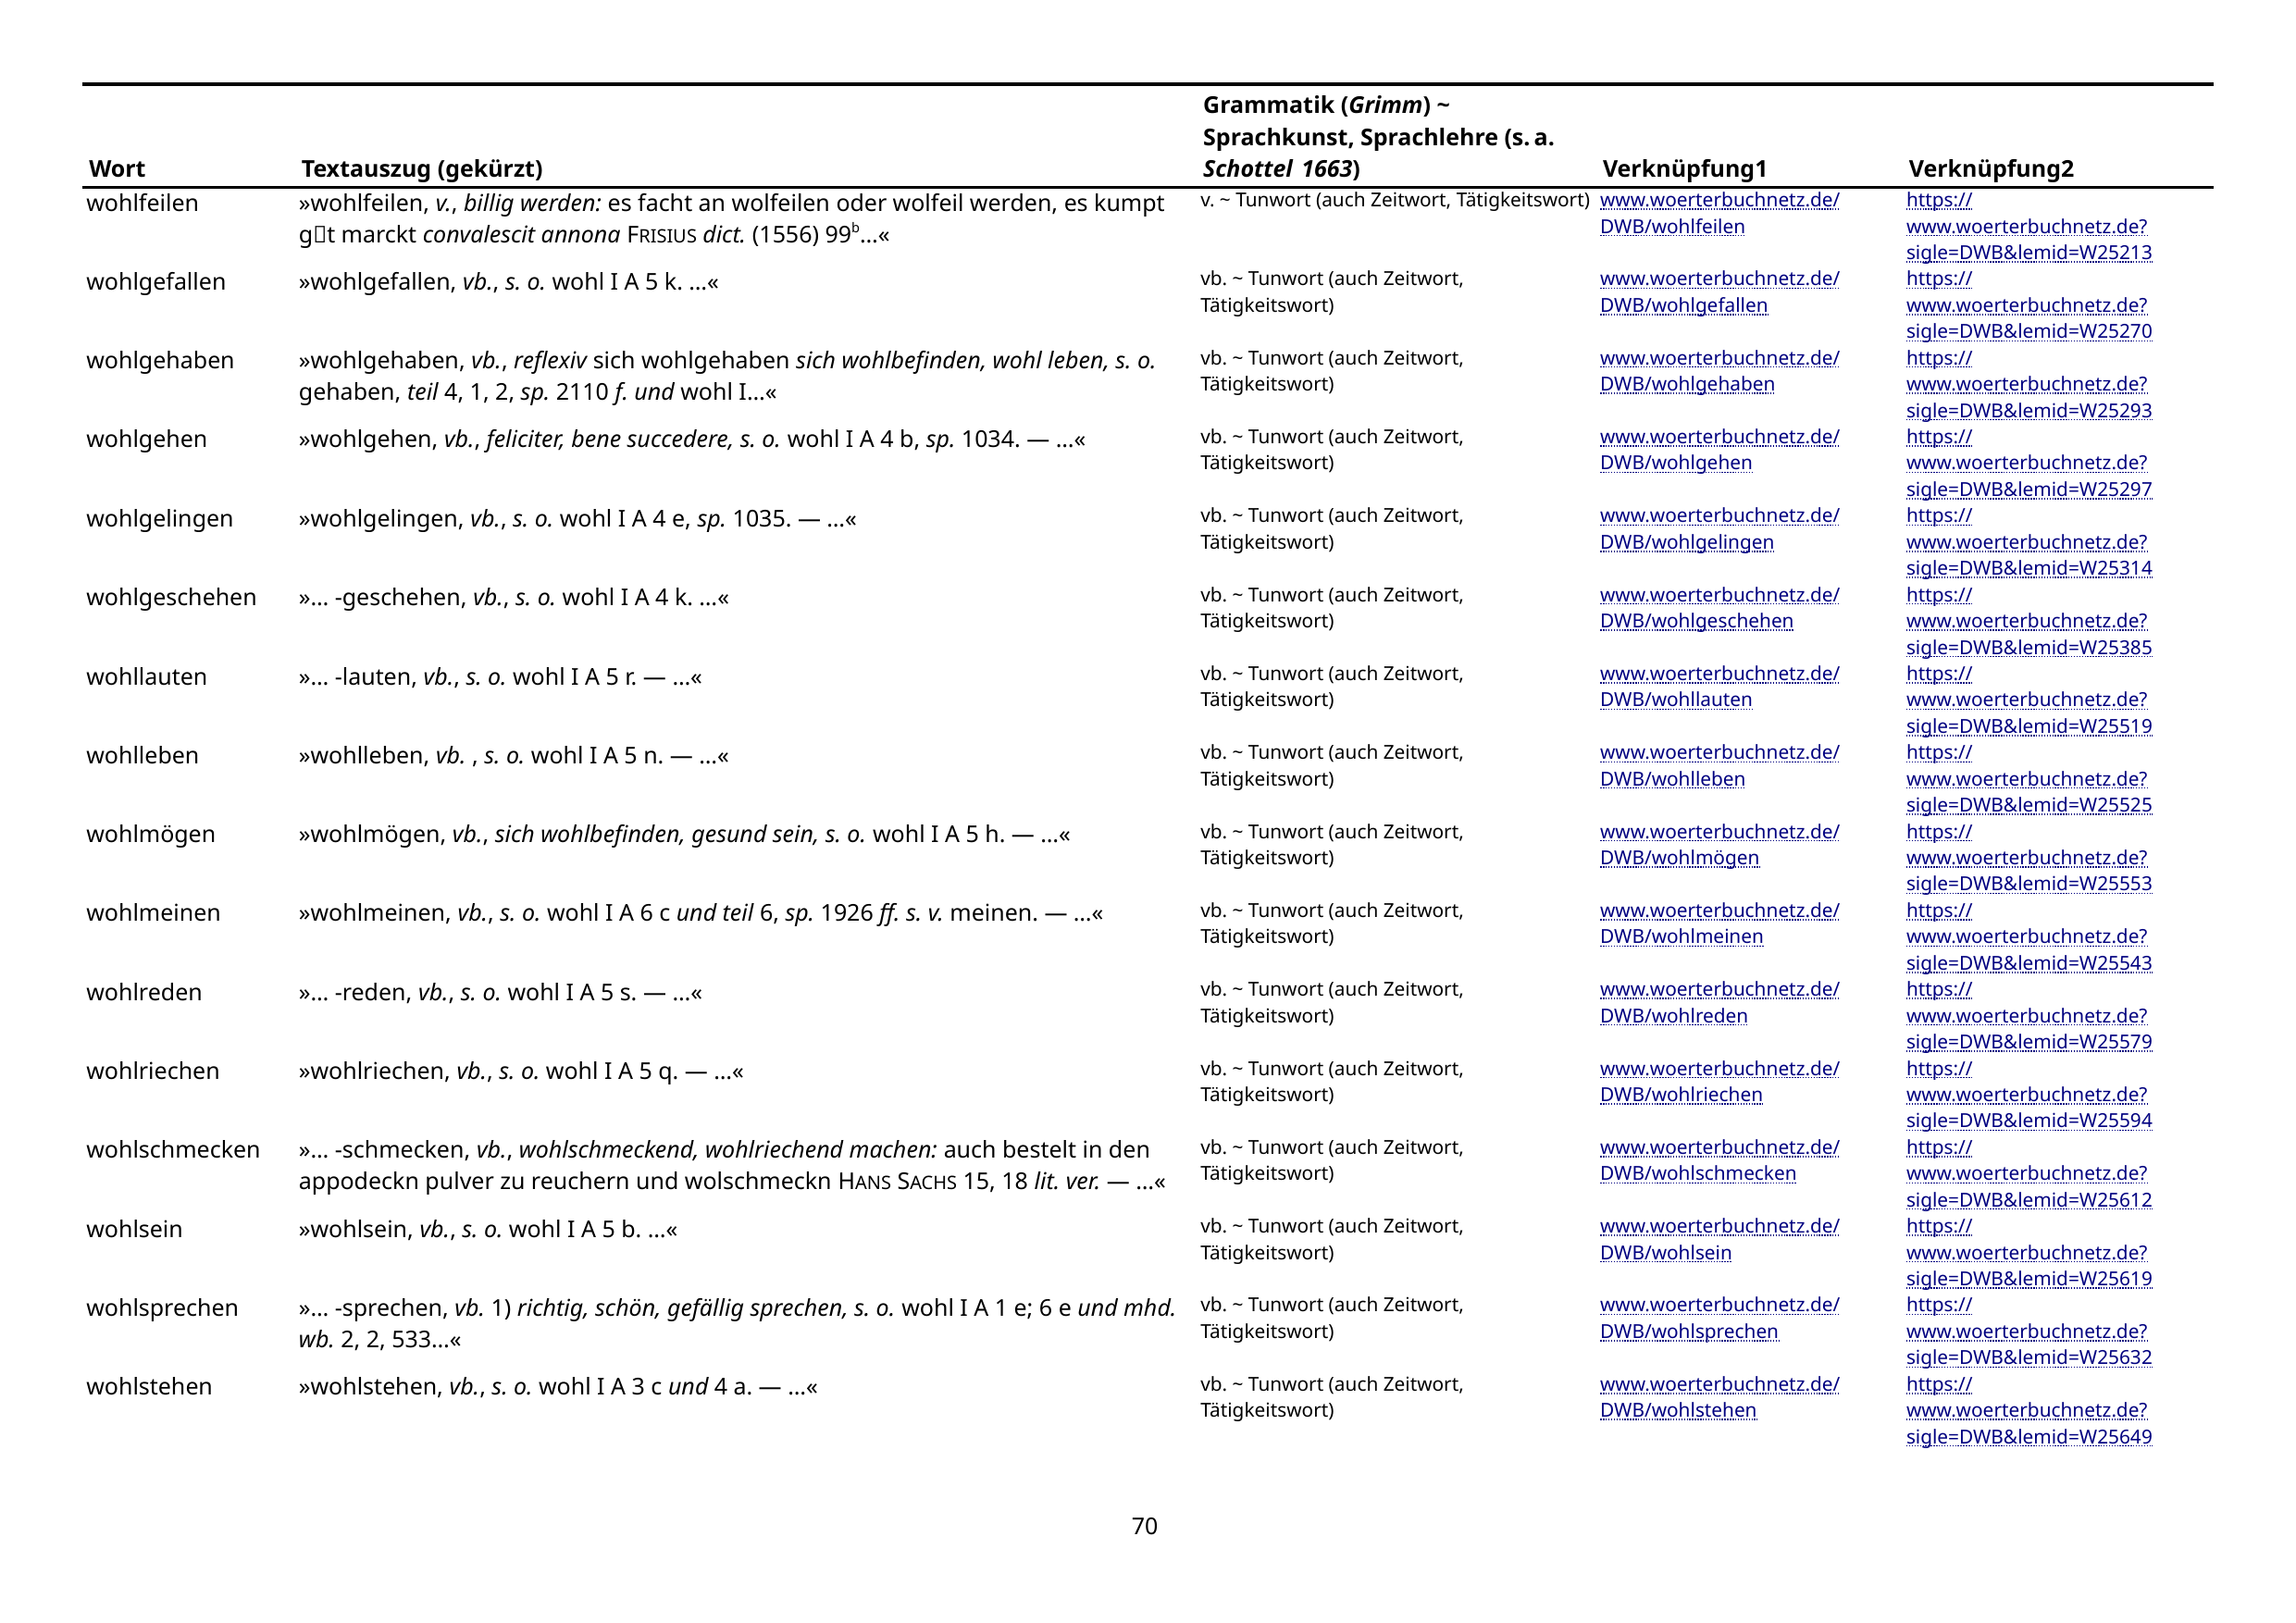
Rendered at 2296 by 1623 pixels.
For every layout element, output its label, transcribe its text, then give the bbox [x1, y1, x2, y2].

table_cell vb. ~ Tunwort (auch Zeitwort, Tätigkeitswort) [1197, 423, 1595, 502]
table_cell wohlschmecken [82, 1134, 294, 1212]
table_cell wohlreden [82, 975, 294, 1055]
table_cell »wohlgelingen, vb., s. o. wohl I A 4 e, sp. 1035. — …« [294, 502, 1196, 581]
table_cell https://www.woerterbuchnetz.de?sigle=DWB&lemid=W25619 [1902, 1212, 2214, 1292]
table_cell »wohlgehen, vb., feliciter, bene succedere, s. o. wohl I A 4 b, sp. 1034. — …« [294, 423, 1196, 502]
table_cell wohlsprechen [82, 1292, 294, 1370]
table_cell »… -geschehen, vb., s. o. wohl I A 4 k. …« [294, 581, 1196, 660]
table_cell vb. ~ Tunwort (auch Zeitwort, Tätigkeitswort) [1197, 1055, 1595, 1134]
table_cell www.woerterbuchnetz.de/DWB/wohlgehaben [1596, 344, 1902, 423]
table_cell https://www.woerterbuchnetz.de?sigle=DWB&lemid=W25297 [1902, 423, 2214, 502]
table_cell www.woerterbuchnetz.de/DWB/wohlgehen [1596, 423, 1902, 502]
table_cell www.woerterbuchnetz.de/DWB/wohlstehen [1596, 1370, 1902, 1449]
table_cell https://www.woerterbuchnetz.de?sigle=DWB&lemid=W25553 [1902, 818, 2214, 897]
table_cell »wohlgefallen, vb., s. o. wohl I A 5 k. …« [294, 266, 1196, 344]
table_header Verknüpfung1 [1596, 86, 1902, 186]
table_cell »wohlmeinen, vb., s. o. wohl I A 6 c und teil 6, sp. 1926 ff. s. v. meinen. — …« [294, 897, 1196, 975]
table_header Wort [82, 86, 294, 186]
table_cell »… -sprechen, vb. 1) richtig, schön, gefällig sprechen, s. o. wohl I A 1 e; 6 e und mhd. wb. 2, 2, 533…« [294, 1292, 1196, 1370]
table_header Textauszug (gekürzt) [294, 86, 1196, 186]
table_cell »… -reden, vb., s. o. wohl I A 5 s. — …« [294, 975, 1196, 1055]
table_cell »… -lauten, vb., s. o. wohl I A 5 r. — …« [294, 660, 1196, 738]
table_header Verknüpfung2 [1902, 86, 2214, 186]
table_cell www.woerterbuchnetz.de/DWB/wohlgefallen [1596, 266, 1902, 344]
table_cell wohlgehen [82, 423, 294, 502]
table_cell https://www.woerterbuchnetz.de?sigle=DWB&lemid=W25579 [1902, 975, 2214, 1055]
table_cell www.woerterbuchnetz.de/DWB/wohlsein [1596, 1212, 1902, 1292]
table_cell https://www.woerterbuchnetz.de?sigle=DWB&lemid=W25612 [1902, 1134, 2214, 1212]
table_cell www.woerterbuchnetz.de/DWB/wohlgeschehen [1596, 581, 1902, 660]
table_cell v. ~ Tunwort (auch Zeitwort, Tätigkeitswort) [1197, 189, 1595, 266]
table_cell https://www.woerterbuchnetz.de?sigle=DWB&lemid=W25213 [1902, 189, 2214, 266]
table_cell www.woerterbuchnetz.de/DWB/wohlfeilen [1596, 189, 1902, 266]
table_cell https://www.woerterbuchnetz.de?sigle=DWB&lemid=W25314 [1902, 502, 2214, 581]
table_cell »wohlmögen, vb., sich wohlbefinden, gesund sein, s. o. wohl I A 5 h. — …« [294, 818, 1196, 897]
table_cell wohlgehaben [82, 344, 294, 423]
table_cell www.woerterbuchnetz.de/DWB/wohlgelingen [1596, 502, 1902, 581]
table_cell vb. ~ Tunwort (auch Zeitwort, Tätigkeitswort) [1197, 1292, 1595, 1370]
table_header Grammatik (Grimm) ~ Sprachkunst, Sprachlehre (s. a. Schottel 1663) [1197, 86, 1595, 186]
table_cell wohlsein [82, 1212, 294, 1292]
table_cell vb. ~ Tunwort (auch Zeitwort, Tätigkeitswort) [1197, 818, 1595, 897]
table_cell wohlgelingen [82, 502, 294, 581]
table_cell vb. ~ Tunwort (auch Zeitwort, Tätigkeitswort) [1197, 739, 1595, 818]
table_cell wohlfeilen [82, 189, 294, 266]
table_cell vb. ~ Tunwort (auch Zeitwort, Tätigkeitswort) [1197, 1134, 1595, 1212]
table_cell vb. ~ Tunwort (auch Zeitwort, Tätigkeitswort) [1197, 897, 1595, 975]
table_cell https://www.woerterbuchnetz.de?sigle=DWB&lemid=W25293 [1902, 344, 2214, 423]
table_cell »wohlsein, vb., s. o. wohl I A 5 b. …« [294, 1212, 1196, 1292]
table_cell vb. ~ Tunwort (auch Zeitwort, Tätigkeitswort) [1197, 1370, 1595, 1449]
table_cell wohlmögen [82, 818, 294, 897]
table_cell wohlgeschehen [82, 581, 294, 660]
table_cell wohlleben [82, 739, 294, 818]
table_cell »wohlfeilen, v., billig werden: es facht an wolfeilen oder wolfeil werden, es kumpt gt marckt convalescit annona Frisius dict. (1556) 99b…« [294, 189, 1196, 266]
table_cell www.woerterbuchnetz.de/DWB/wohlsprechen [1596, 1292, 1902, 1370]
table_cell vb. ~ Tunwort (auch Zeitwort, Tätigkeitswort) [1197, 660, 1595, 738]
table_cell vb. ~ Tunwort (auch Zeitwort, Tätigkeitswort) [1197, 266, 1595, 344]
table_cell »wohlriechen, vb., s. o. wohl I A 5 q. — …« [294, 1055, 1196, 1134]
table_cell www.woerterbuchnetz.de/DWB/wohlschmecken [1596, 1134, 1902, 1212]
table_cell wohlmeinen [82, 897, 294, 975]
table_cell www.woerterbuchnetz.de/DWB/wohlleben [1596, 739, 1902, 818]
table_cell »wohlgehaben, vb., reflexiv sich wohlgehaben sich wohlbefinden, wohl leben, s. o. gehaben, teil 4, 1, 2, sp. 2110 f. und wohl I…« [294, 344, 1196, 423]
table_cell wohllauten [82, 660, 294, 738]
table_cell vb. ~ Tunwort (auch Zeitwort, Tätigkeitswort) [1197, 581, 1595, 660]
table_cell »wohlstehen, vb., s. o. wohl I A 3 c und 4 a. — …« [294, 1370, 1196, 1449]
table_cell www.woerterbuchnetz.de/DWB/wohlriechen [1596, 1055, 1902, 1134]
table_cell wohlstehen [82, 1370, 294, 1449]
table_cell »… -schmecken, vb., wohlschmeckend, wohlriechend machen: auch bestelt in den appodeckn pulver zu reuchern und wolschmeckn Hans Sachs 15, 18 lit. ver. — …« [294, 1134, 1196, 1212]
table_cell wohlriechen [82, 1055, 294, 1134]
table_cell https://www.woerterbuchnetz.de?sigle=DWB&lemid=W25543 [1902, 897, 2214, 975]
table_cell https://www.woerterbuchnetz.de?sigle=DWB&lemid=W25519 [1902, 660, 2214, 738]
table_cell vb. ~ Tunwort (auch Zeitwort, Tätigkeitswort) [1197, 975, 1595, 1055]
table_cell wohlgefallen [82, 266, 294, 344]
table_cell vb. ~ Tunwort (auch Zeitwort, Tätigkeitswort) [1197, 1212, 1595, 1292]
table_cell vb. ~ Tunwort (auch Zeitwort, Tätigkeitswort) [1197, 344, 1595, 423]
table_cell https://www.woerterbuchnetz.de?sigle=DWB&lemid=W25385 [1902, 581, 2214, 660]
table_cell www.woerterbuchnetz.de/DWB/wohlmeinen [1596, 897, 1902, 975]
table_cell https://www.woerterbuchnetz.de?sigle=DWB&lemid=W25632 [1902, 1292, 2214, 1370]
table_cell https://www.woerterbuchnetz.de?sigle=DWB&lemid=W25270 [1902, 266, 2214, 344]
table_cell https://www.woerterbuchnetz.de?sigle=DWB&lemid=W25525 [1902, 739, 2214, 818]
table_cell www.woerterbuchnetz.de/DWB/wohlreden [1596, 975, 1902, 1055]
table_cell www.woerterbuchnetz.de/DWB/wohlmögen [1596, 818, 1902, 897]
table_cell https://www.woerterbuchnetz.de?sigle=DWB&lemid=W25594 [1902, 1055, 2214, 1134]
table_cell »wohlleben, vb. , s. o. wohl I A 5 n. — …« [294, 739, 1196, 818]
table_cell https://www.woerterbuchnetz.de?sigle=DWB&lemid=W25649 [1902, 1370, 2214, 1449]
table_cell www.woerterbuchnetz.de/DWB/wohllauten [1596, 660, 1902, 738]
table_cell vb. ~ Tunwort (auch Zeitwort, Tätigkeitswort) [1197, 502, 1595, 581]
